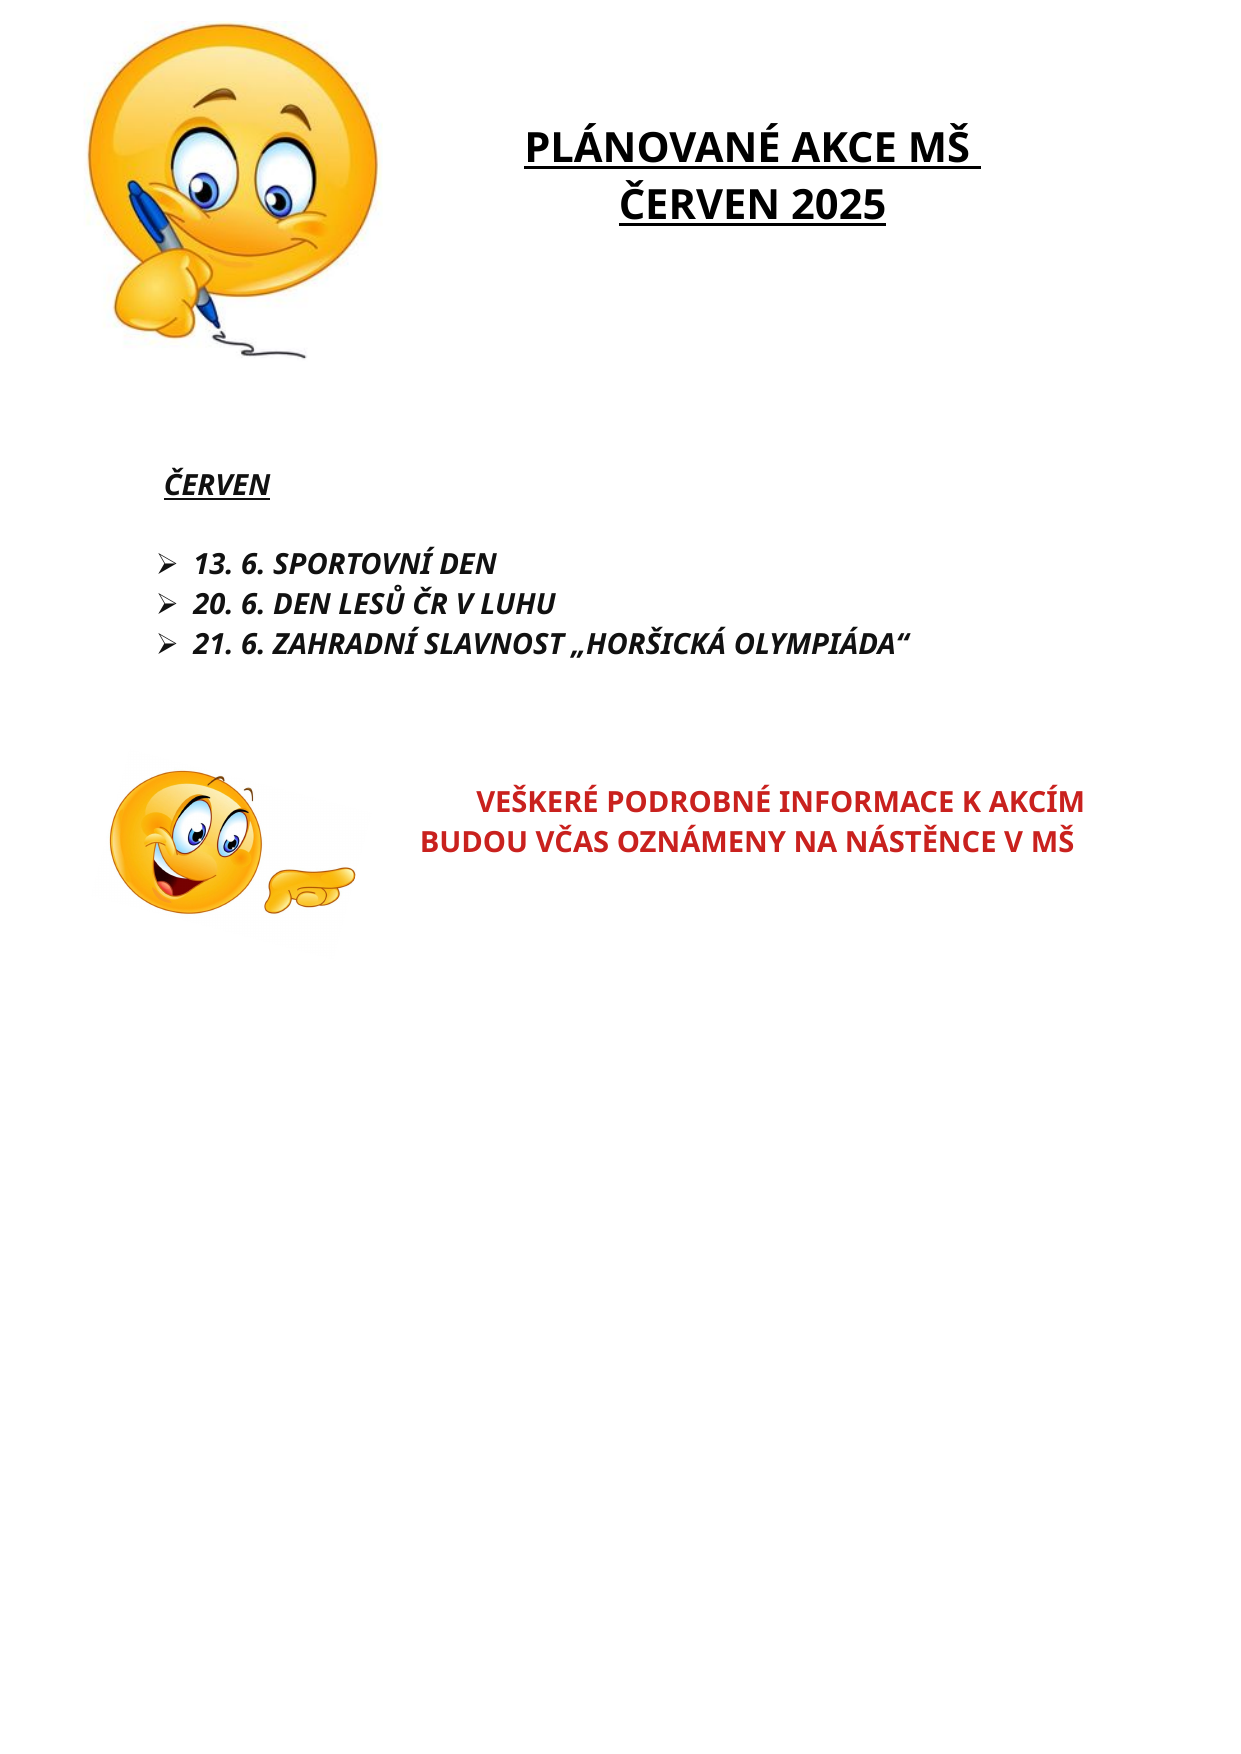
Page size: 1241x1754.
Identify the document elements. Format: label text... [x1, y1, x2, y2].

text ČERVEN 2025 [383, 175, 1122, 232]
list 21. 6. ZAHRADNÍ SLAVNOST „HORŠICKÁ OLYMPIÁDA“ [156, 623, 1122, 663]
list 13. 6. SPORTOVNÍ DEN [156, 543, 1122, 583]
picture [83, 21, 383, 362]
picture [91, 749, 373, 960]
list VEŠKERÉ PODROBNÉ INFORMACE K AKCÍM [259, 782, 1122, 821]
text PLÁNOVANÉ AKCE MŠ [383, 118, 1122, 175]
list 20. 6. DEN LESŮ ČR V LUHU [156, 583, 1122, 623]
text BUDOU VČAS OZNÁMENY NA NÁSTĚNCE V MŠ [360, 821, 1122, 861]
text ČERVEN [118, 464, 1122, 504]
